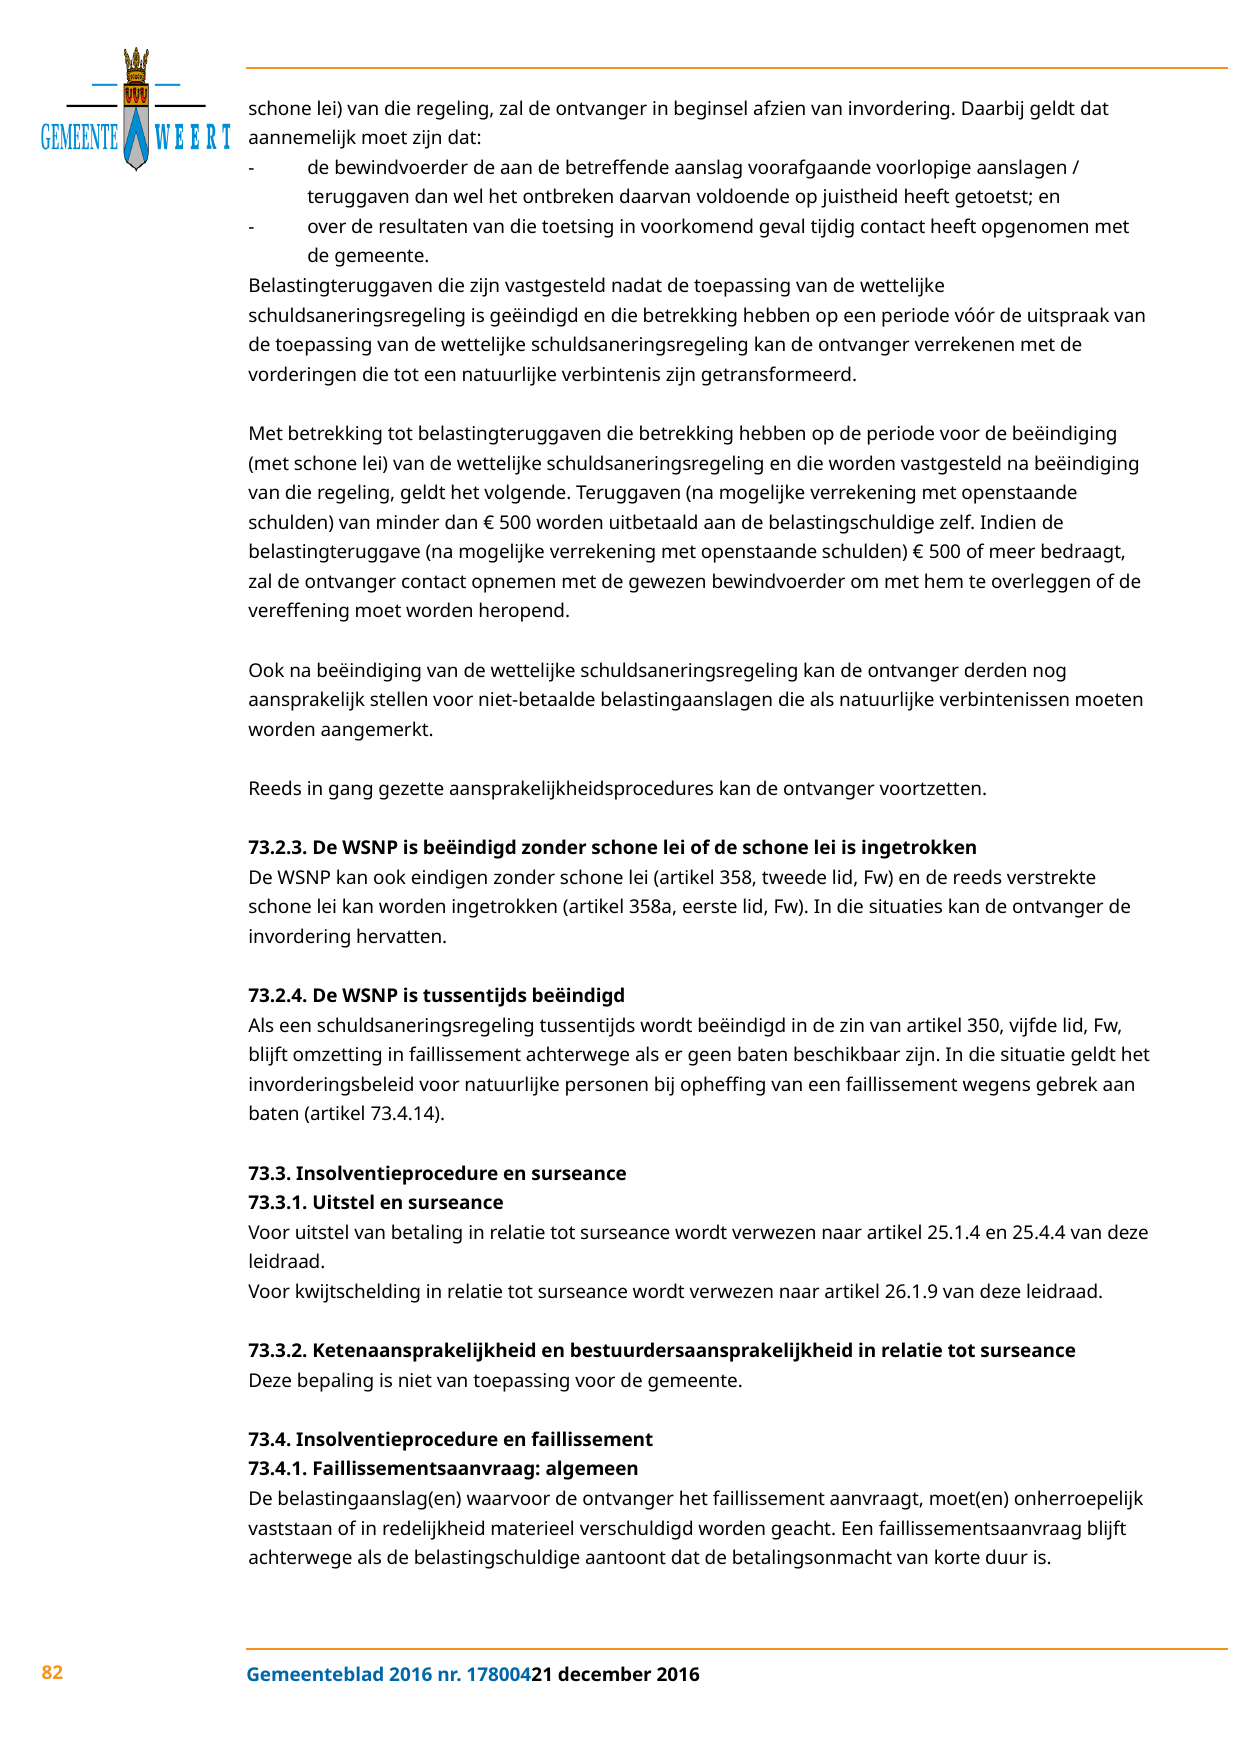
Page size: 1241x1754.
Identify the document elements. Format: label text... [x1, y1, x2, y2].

text Belastingteruggaven die zijn vastgesteld nadat de toepassing van de wettelijke schuldsaneringsregeling is geëindigd en die betrekking hebben op een periode vóór de uitspraak van de toepassing van de wettelijke schuldsaneringsregeling kan de ontvanger verrekenen met de vorderingen die tot een natuurlijke verbintenis zijn getransformeerd. [248, 272, 1152, 387]
text Deze bepaling is niet van toepassing voor de gemeente. [248, 1367, 1152, 1393]
text Voor uitstel van betaling in relatie tot surseance wordt verwezen naar artikel 25.1.4 en 25.4.4 van deze leidraad. [248, 1219, 1152, 1274]
text schone lei) van die regeling, zal de ontvanger in beginsel afzien van invordering. Daarbij geldt dat aannemelijk moet zijn dat: [248, 95, 1152, 150]
text 73.3.2. Ketenaansprakelijkheid en bestuurdersaansprakelijkheid in relatie tot surseance [248, 1337, 1152, 1363]
text Als een schuldsaneringsregeling tussentijds wordt beëindigd in de zin van artikel 350, vijfde lid, Fw, blijft omzetting in faillissement achterwege als er geen baten beschikbaar zijn. In die situatie geldt het invorderingsbeleid voor natuurlijke personen bij opheffing van een faillissement wegens gebrek aan baten (artikel 73.4.14). [248, 1012, 1152, 1126]
text Met betrekking tot belastingteruggaven die betrekking hebben op de periode voor de beëindiging (met schone lei) van de wettelijke schuldsaneringsregeling en die worden vastgesteld na beëindiging van die regeling, geldt het volgende. Teruggaven (na mogelijke verrekening met openstaande schulden) van minder dan € 500 worden uitbetaald aan de belastingschuldige zelf. Indien de belastingteruggave (na mogelijke verrekening met openstaande schulden) € 500 of meer bedraagt, zal de ontvanger contact opnemen met de gewezen bewindvoerder om met hem te overleggen of de vereffening moet worden heropend. [248, 420, 1152, 623]
text 73.3. Insolventieprocedure en surseance [248, 1160, 1152, 1186]
text 73.2.3. De WSNP is beëindigd zonder schone lei of de schone lei is ingetrokken [248, 834, 1152, 860]
list over de resultaten van die toetsing in voorkomend geval tijdig contact heeft opgenomen met de gemeente. [248, 213, 1152, 268]
text De WSNP kan ook eindigen zonder schone lei (artikel 358, tweede lid, Fw) en de reeds verstrekte schone lei kan worden ingetrokken (artikel 358a, eerste lid, Fw). In die situaties kan de ontvanger de invordering hervatten. [248, 864, 1152, 949]
list de bewindvoerder de aan de betreffende aanslag voorafgaande voorlopige aanslagen / teruggaven dan wel het ontbreken daarvan voldoende op juistheid heeft getoetst; en [248, 154, 1152, 209]
text De belastingaanslag(en) waarvoor de ontvanger het faillissement aanvraagt, moet(en) onherroepelijk vaststaan of in redelijkheid materieel verschuldigd worden geacht. Een faillissementsaanvraag blijft achterwege als de belastingschuldige aantoont dat de betalingsonmacht van korte duur is. [248, 1485, 1152, 1570]
text 73.4.1. Faillissementsaanvraag: algemeen [248, 1456, 1152, 1481]
picture [41, 47, 231, 172]
text Voor kwijtschelding in relatie tot surseance wordt verwezen naar artikel 26.1.9 van deze leidraad. [248, 1278, 1152, 1304]
text 73.2.4. De WSNP is tussentijds beëindigd [248, 982, 1152, 1008]
text 73.4. Insolventieprocedure en faillissement [248, 1426, 1152, 1452]
text 73.3.1. Uitstel en surseance [248, 1189, 1152, 1215]
text Ook na beëindiging van de wettelijke schuldsaneringsregeling kan de ontvanger derden nog aansprakelijk stellen voor niet-betaalde belastingaanslagen die als natuurlijke verbintenissen moeten worden aangemerkt. [248, 657, 1152, 742]
text Reeds in gang gezette aansprakelijkheidsprocedures kan de ontvanger voortzetten. [248, 775, 1152, 801]
